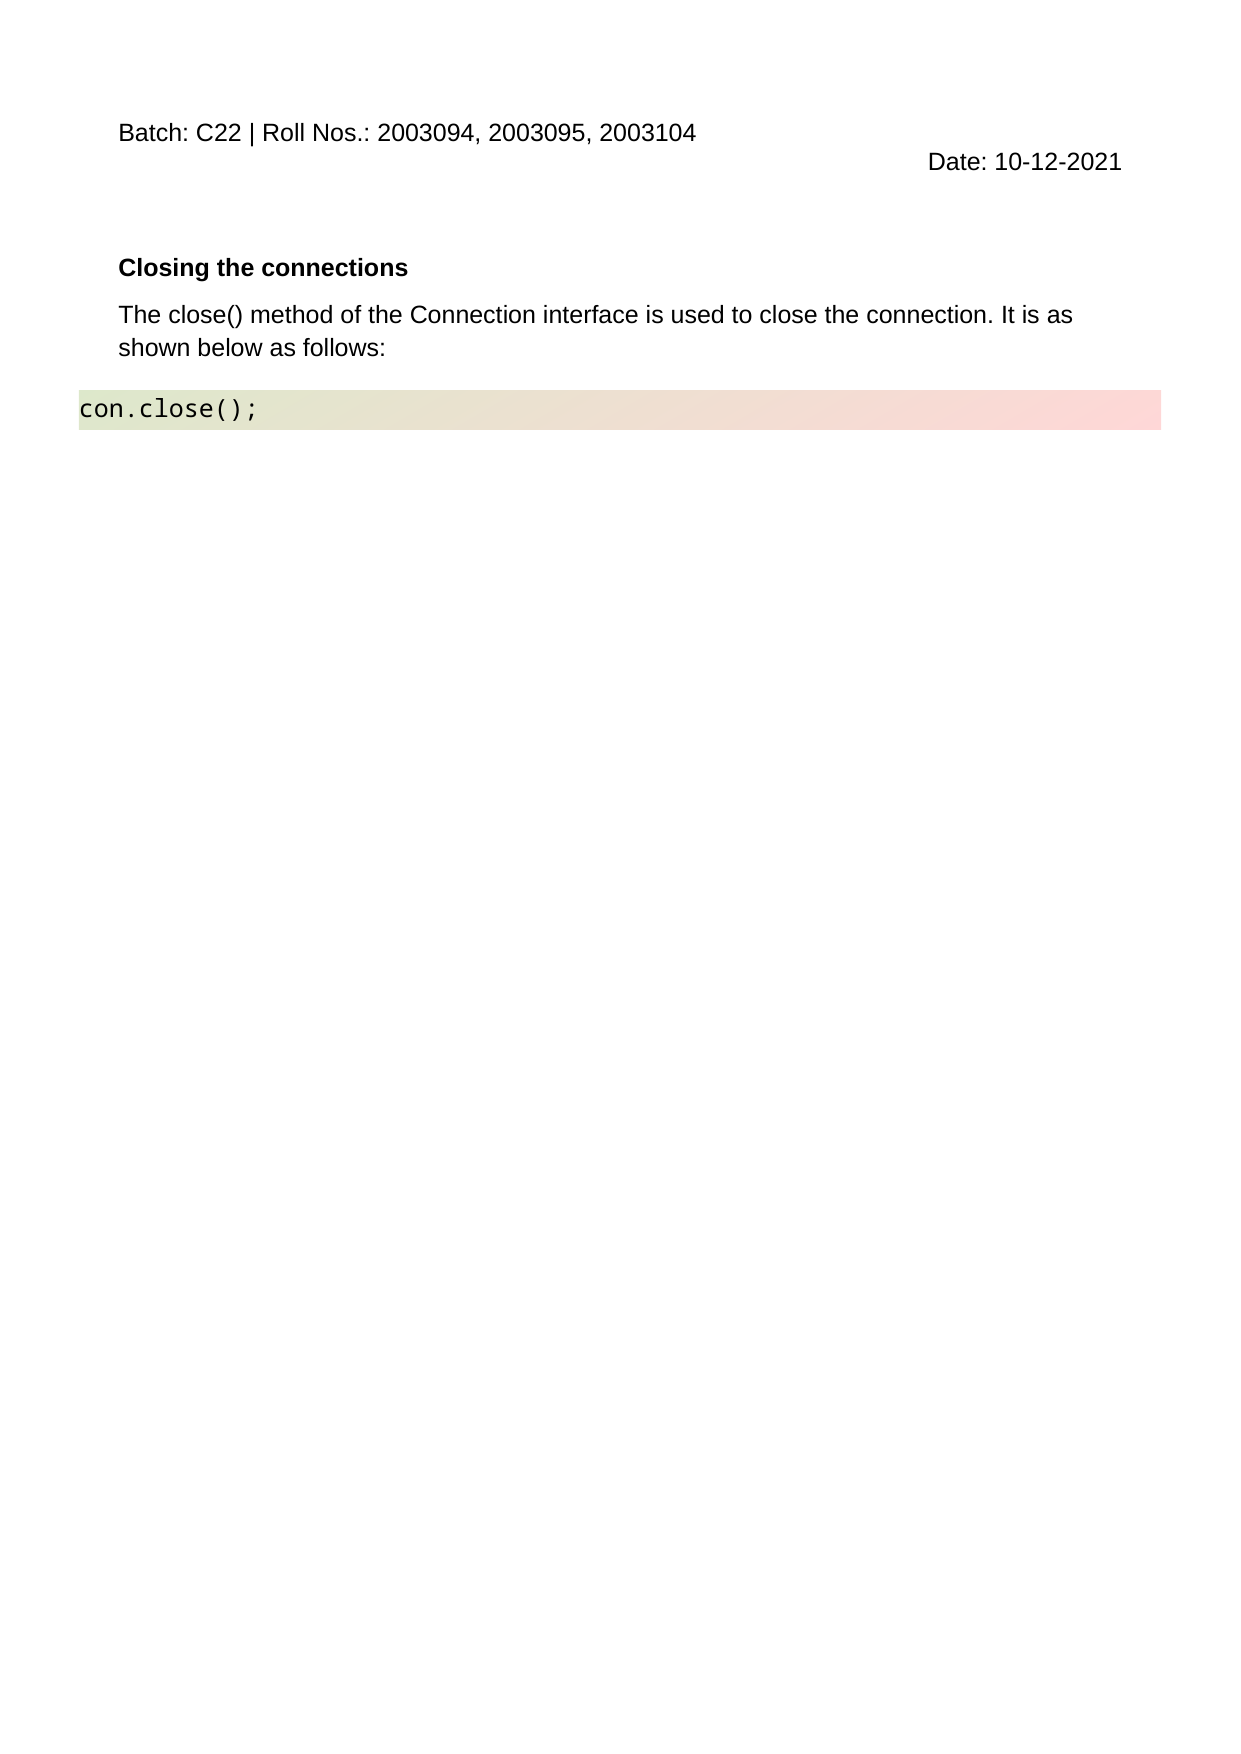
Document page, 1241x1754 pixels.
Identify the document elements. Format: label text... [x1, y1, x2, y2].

text Closing the connections [118, 253, 1122, 281]
text The close() method of the Connection interface is used to close the connection. It is as shown below as follows: [118, 300, 1122, 362]
